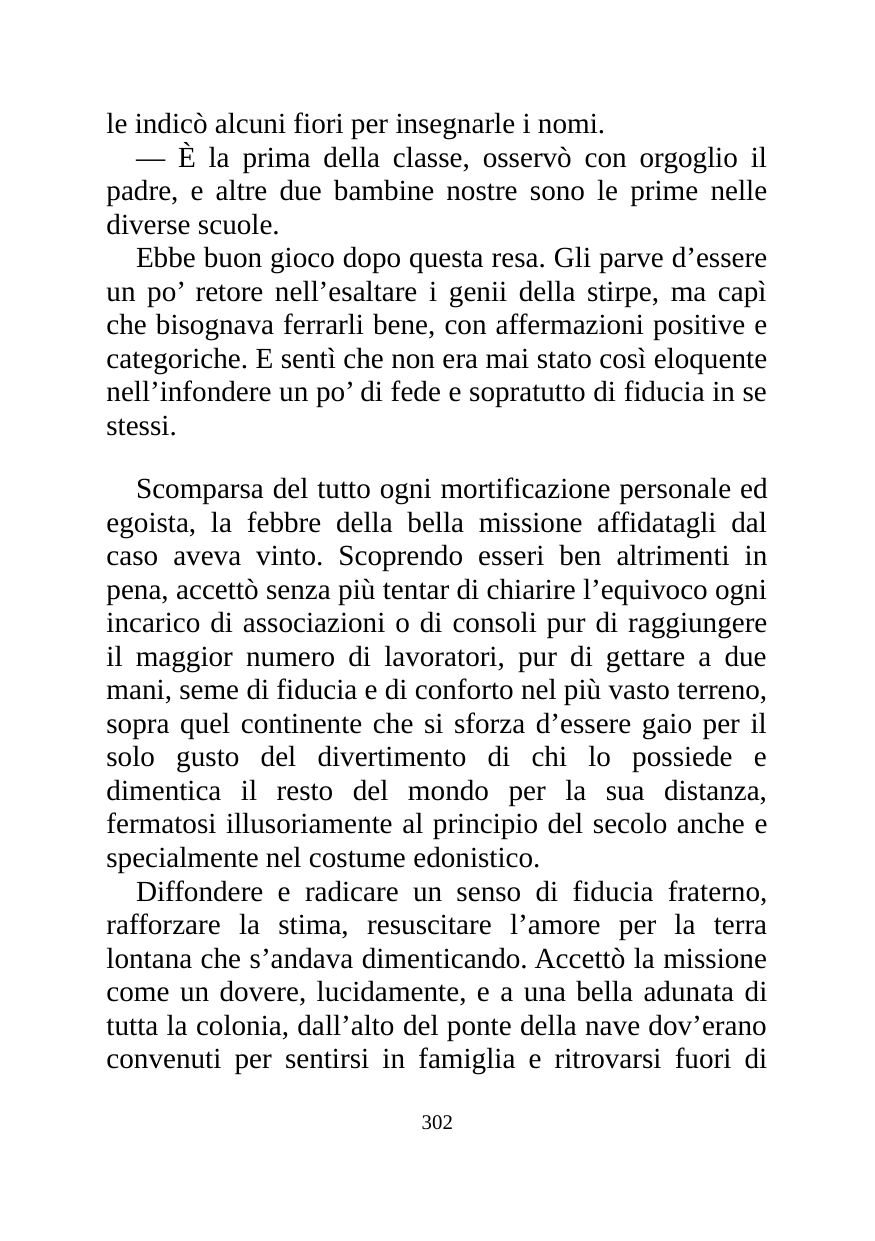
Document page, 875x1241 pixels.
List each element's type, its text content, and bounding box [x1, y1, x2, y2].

text Diffondere e radicare un senso di fiducia fraterno, rafforzare la stima, resuscitare l’amore per la terra lontana che s’andava dimenticando. Accettò la missione come un dovere, lucidamente, e a una bella adunata di tutta la colonia, dall’alto del ponte della nave dov’erano convenuti per sentirsi in famiglia e ritrovarsi fuori di [106, 874, 768, 1075]
text — È la prima della classe, osservò con orgoglio il padre, e altre due bambine nostre sono le prime nelle diverse scuole. [106, 140, 768, 240]
text le indicò alcuni fiori per insegnarle i nomi. [106, 106, 768, 140]
text Ebbe buon gioco dopo questa resa. Gli parve d’essere un po’ retore nell’esaltare i genii della stirpe, ma capì che bisognava ferrarli bene, con affermazioni positive e categoriche. E sentì che non era mai stato così eloquente nell’infondere un po’ di fede e sopratutto di fiducia in se stessi. [106, 240, 768, 442]
text Scomparsa del tutto ogni mortificazione personale ed egoista, la febbre della bella missione affidatagli dal caso aveva vinto. Scoprendo esseri ben altrimenti in pena, accettò senza più tentar di chiarire l’equivoco ogni incarico di associazioni o di consoli pur di raggiungere il maggior numero di lavoratori, pur di gettare a due mani, seme di fiducia e di conforto nel più vasto terreno, sopra quel continente che si sforza d’essere gaio per il solo gusto del divertimento di chi lo possiede e dimentica il resto del mondo per la sua distanza, fermatosi illusoriamente al principio del secolo anche e specialmente nel costume edonistico. [106, 471, 768, 874]
